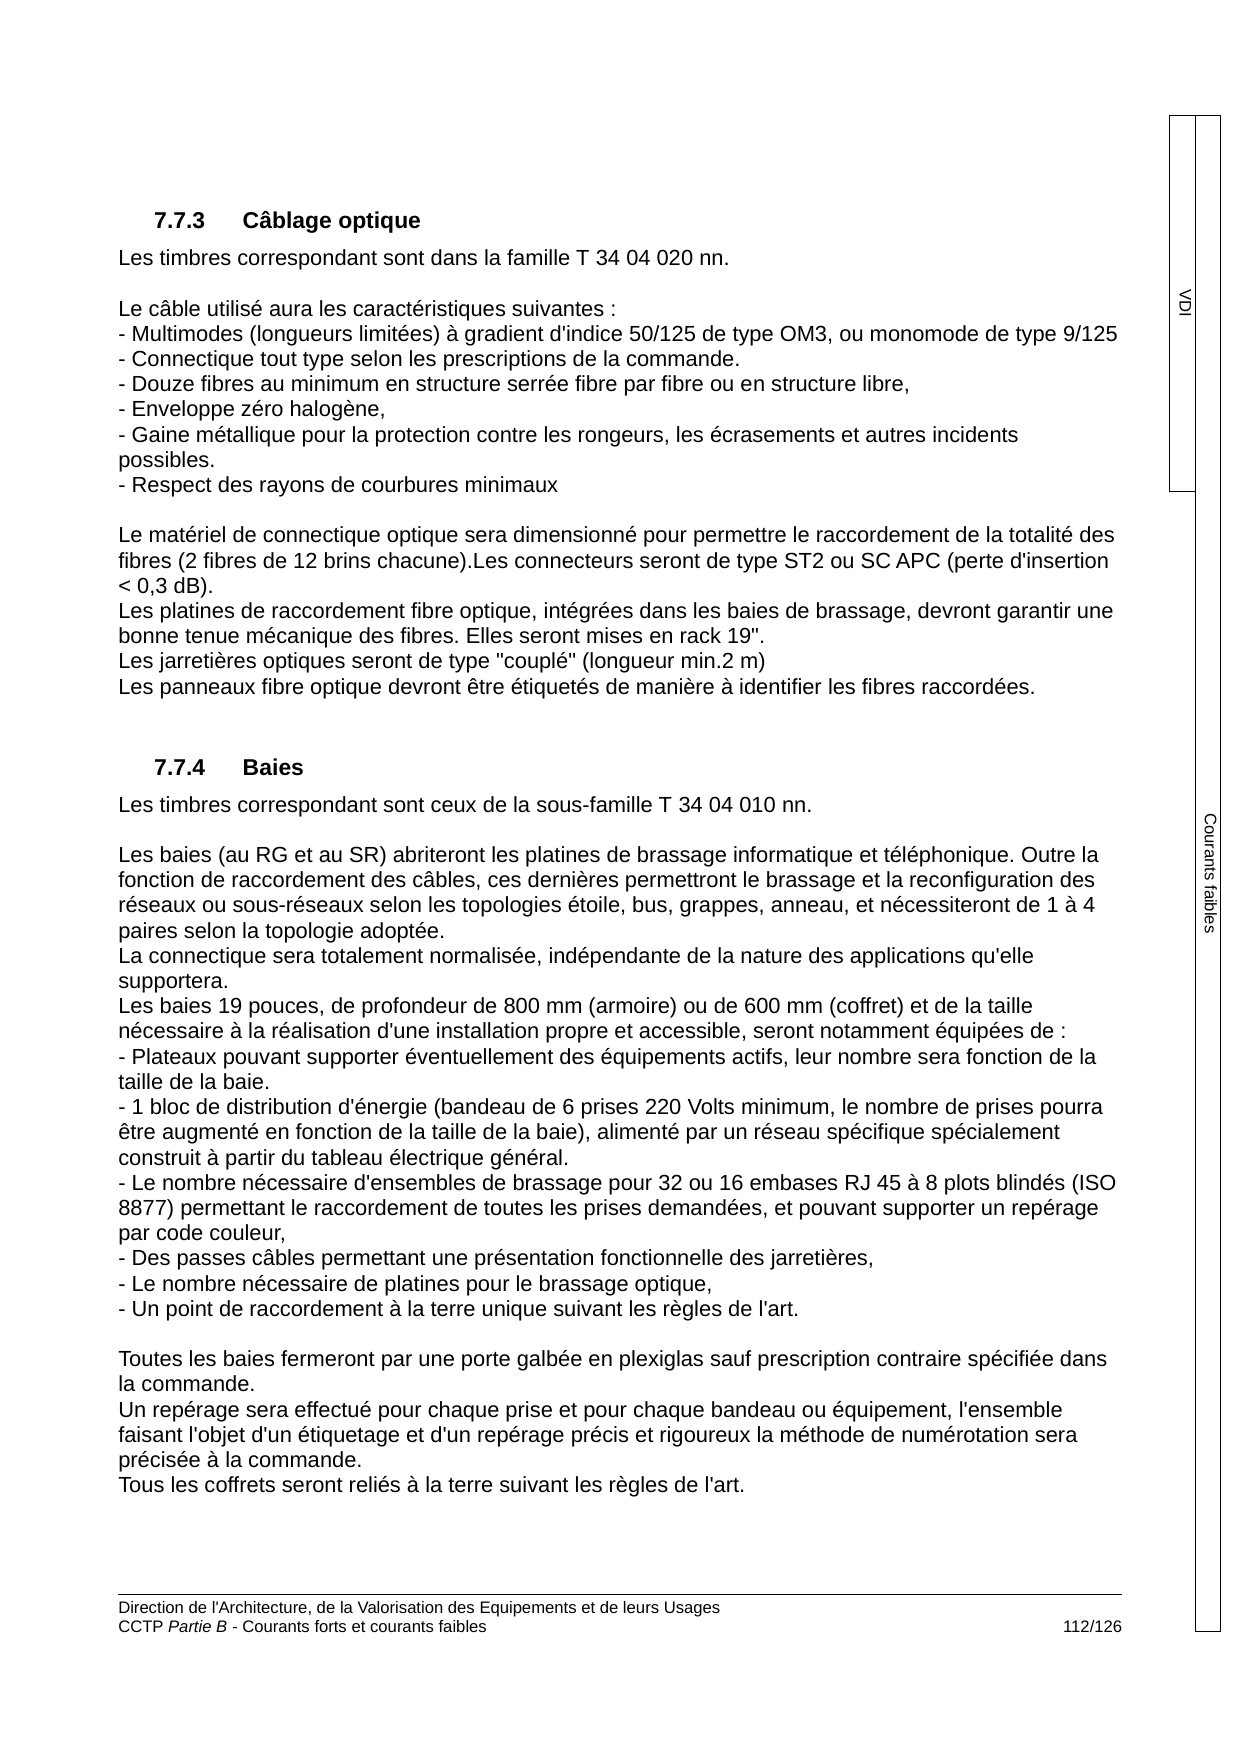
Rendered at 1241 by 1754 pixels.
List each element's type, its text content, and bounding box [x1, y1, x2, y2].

text Le matériel de connectique optique sera dimensionné pour permettre le raccordement de la totalité des fibres (2 fibres de 12 brins chacune).Les connecteurs seront de type ST2 ou SC APC (perte d'insertion < 0,3 dB). [118, 522, 1122, 598]
text Les baies 19 pouces, de profondeur de 800 mm (armoire) ou de 600 mm (coffret) et de la taille nécessaire à la réalisation d'une installation propre et accessible, seront notamment équipées de : [118, 993, 1122, 1044]
text - Un point de raccordement à la terre unique suivant les règles de l'art. [118, 1296, 1122, 1321]
text Les timbres correspondant sont dans la famille T 34 04 020 nn. [118, 245, 1122, 270]
text Le câble utilisé aura les caractéristiques suivantes : [118, 295, 1122, 321]
text Toutes les baies fermeront par une porte galbée en plexiglas sauf prescription contraire spécifiée dans la commande. [118, 1346, 1122, 1397]
text Un repérage sera effectué pour chaque prise et pour chaque bandeau ou équipement, l'ensemble faisant l'objet d'un étiquetage et d'un repérage précis et rigoureux la méthode de numérotation sera précisée à la commande. [118, 1397, 1122, 1472]
text La connectique sera totalement normalisée, indépendante de la nature des applications qu'elle supportera. [118, 943, 1122, 993]
text - Des passes câbles permettant une présentation fonctionnelle des jarretières, [118, 1245, 1122, 1271]
text Les jarretières optiques seront de type "couplé" (longueur min.2 m) [118, 648, 1122, 673]
text - Enveloppe zéro halogène, [118, 396, 1122, 421]
subtitle Câblage optique [118, 207, 1122, 233]
text - Plateaux pouvant supporter éventuellement des équipements actifs, leur nombre sera fonction de la taille de la baie. [118, 1044, 1122, 1094]
text - 1 bloc de distribution d'énergie (bandeau de 6 prises 220 Volts minimum, le nombre de prises pourra être augmenté en fonction de la taille de la baie), alimenté par un réseau spécifique spécialement construit à partir du tableau électrique général. [118, 1094, 1122, 1170]
text - Douze fibres au minimum en structure serrée fibre par fibre ou en structure libre, [118, 371, 1122, 396]
text Les panneaux fibre optique devront être étiquetés de manière à identifier les fibres raccordées. [118, 673, 1122, 699]
text - Respect des rayons de courbures minimaux [118, 472, 1122, 497]
text - Le nombre nécessaire d'ensembles de brassage pour 32 ou 16 embases RJ 45 à 8 plots blindés (ISO 8877) permettant le raccordement de toutes les prises demandées, et pouvant supporter un repérage par code couleur, [118, 1170, 1122, 1245]
text Les baies (au RG et au SR) abriteront les platines de brassage informatique et téléphonique. Outre la fonction de raccordement des câbles, ces dernières permettront le brassage et la reconfiguration des réseaux ou sous-réseaux selon les topologies étoile, bus, grappes, anneau, et nécessiteront de 1 à 4 paires selon la topologie adoptée. [118, 842, 1122, 943]
text Les platines de raccordement fibre optique, intégrées dans les baies de brassage, devront garantir une bonne tenue mécanique des fibres. Elles seront mises en rack 19". [118, 598, 1122, 648]
text - Le nombre nécessaire de platines pour le brassage optique, [118, 1271, 1122, 1296]
text - Multimodes (longueurs limitées) à gradient d'indice 50/125 de type OM3, ou monomode de type 9/125 [118, 321, 1122, 346]
subtitle Baies [118, 753, 1122, 780]
text Les timbres correspondant sont ceux de la sous-famille T 34 04 010 nn. [118, 792, 1122, 817]
text - Gaine métallique pour la protection contre les rongeurs, les écrasements et autres incidents possibles. [118, 421, 1122, 472]
text - Connectique tout type selon les prescriptions de la commande. [118, 346, 1122, 371]
text Tous les coffrets seront reliés à la terre suivant les règles de l'art. [118, 1472, 1122, 1497]
